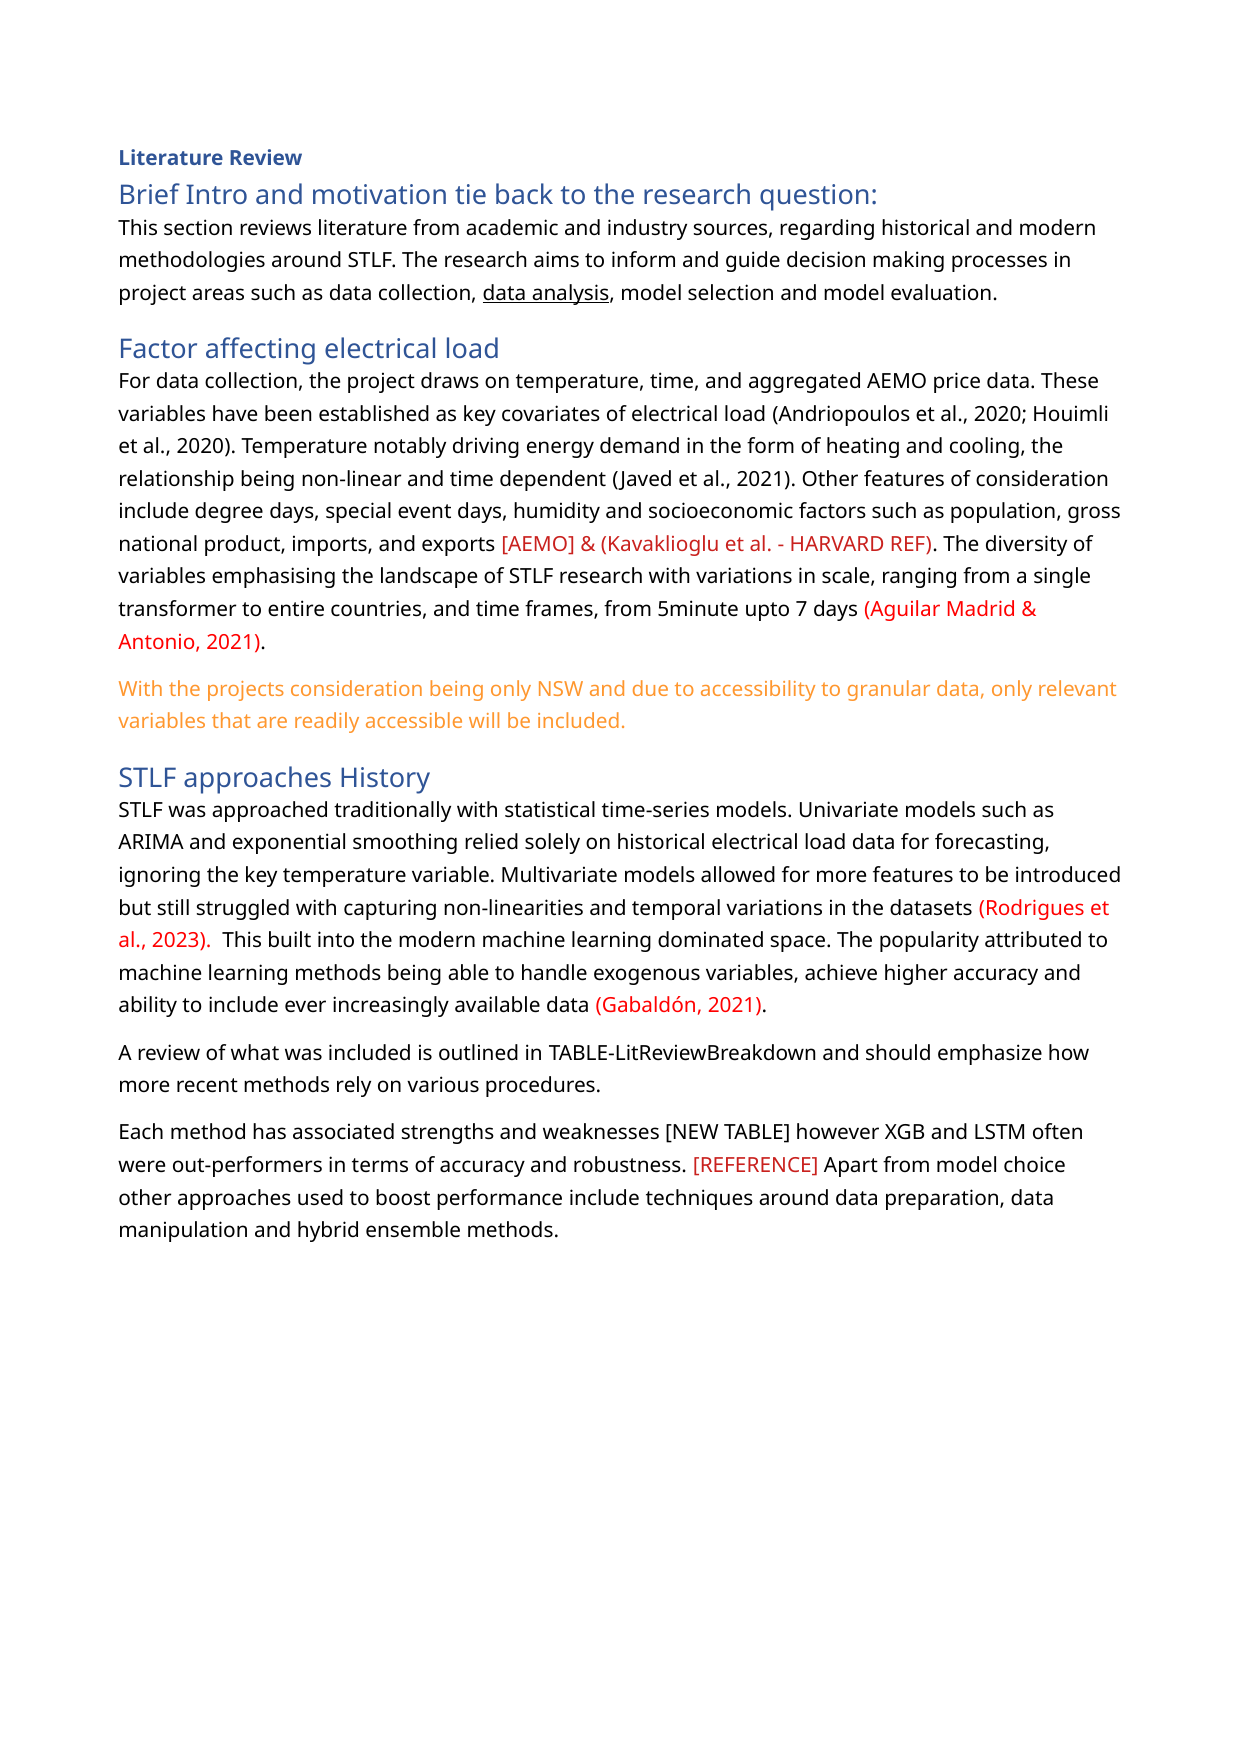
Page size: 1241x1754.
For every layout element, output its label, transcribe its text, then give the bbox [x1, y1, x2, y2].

text A review of what was included is outlined in TABLE-LitReviewBreakdown and should emphasize how more recent methods rely on various procedures. [118, 1038, 1122, 1099]
subtitle Literature Review [118, 143, 1122, 172]
subtitle STLF approaches History [118, 758, 1122, 795]
subtitle Brief Intro and motivation tie back to the research question: [118, 176, 1122, 213]
subtitle Factor affecting electrical load [118, 329, 1122, 366]
text With the projects consideration being only NSW and due to accessibility to granular data, only relevant variables that are readily accessible will be included. [118, 674, 1122, 735]
text For data collection, the project draws on temperature, time, and aggregated AEMO price data. These variables have been established as key covariates of electrical load (Andriopoulos et al., 2020; Houimli et al., 2020). Temperature notably driving energy demand in the form of heating and cooling, the relationship being non-linear and time dependent (Javed et al., 2021). Other features of consideration include degree days, special event days, humidity and socioeconomic factors such as population, gross national product, imports, and exports [AEMO] & (Kavaklioglu et al. - HARVARD REF). The diversity of variables emphasising the landscape of STLF research with variations in scale, ranging from a single transformer to entire countries, and time frames, from 5minute upto 7 days (Aguilar Madrid & Antonio, 2021). [118, 366, 1122, 655]
text Each method has associated strengths and weaknesses [NEW TABLE] however XGB and LSTM often were out-performers in terms of accuracy and robustness. [REFERENCE] Apart from model choice other approaches used to boost performance include techniques around data preparation, data manipulation and hybrid ensemble methods. [118, 1117, 1122, 1244]
text STLF was approached traditionally with statistical time-series models. Univariate models such as ARIMA and exponential smoothing relied solely on historical electrical load data for forecasting, ignoring the key temperature variable. Multivariate models allowed for more features to be introduced but still struggled with capturing non-linearities and temporal variations in the datasets (Rodrigues et al., 2023). This built into the modern machine learning dominated space. The popularity attributed to machine learning methods being able to handle exogenous variables, achieve higher accuracy and ability to include ever increasingly available data (Gabaldón, 2021). [118, 795, 1122, 1019]
text This section reviews literature from academic and industry sources, regarding historical and modern methodologies around STLF. The research aims to inform and guide decision making processes in project areas such as data collection, data analysis, model selection and model evaluation. [118, 213, 1122, 306]
